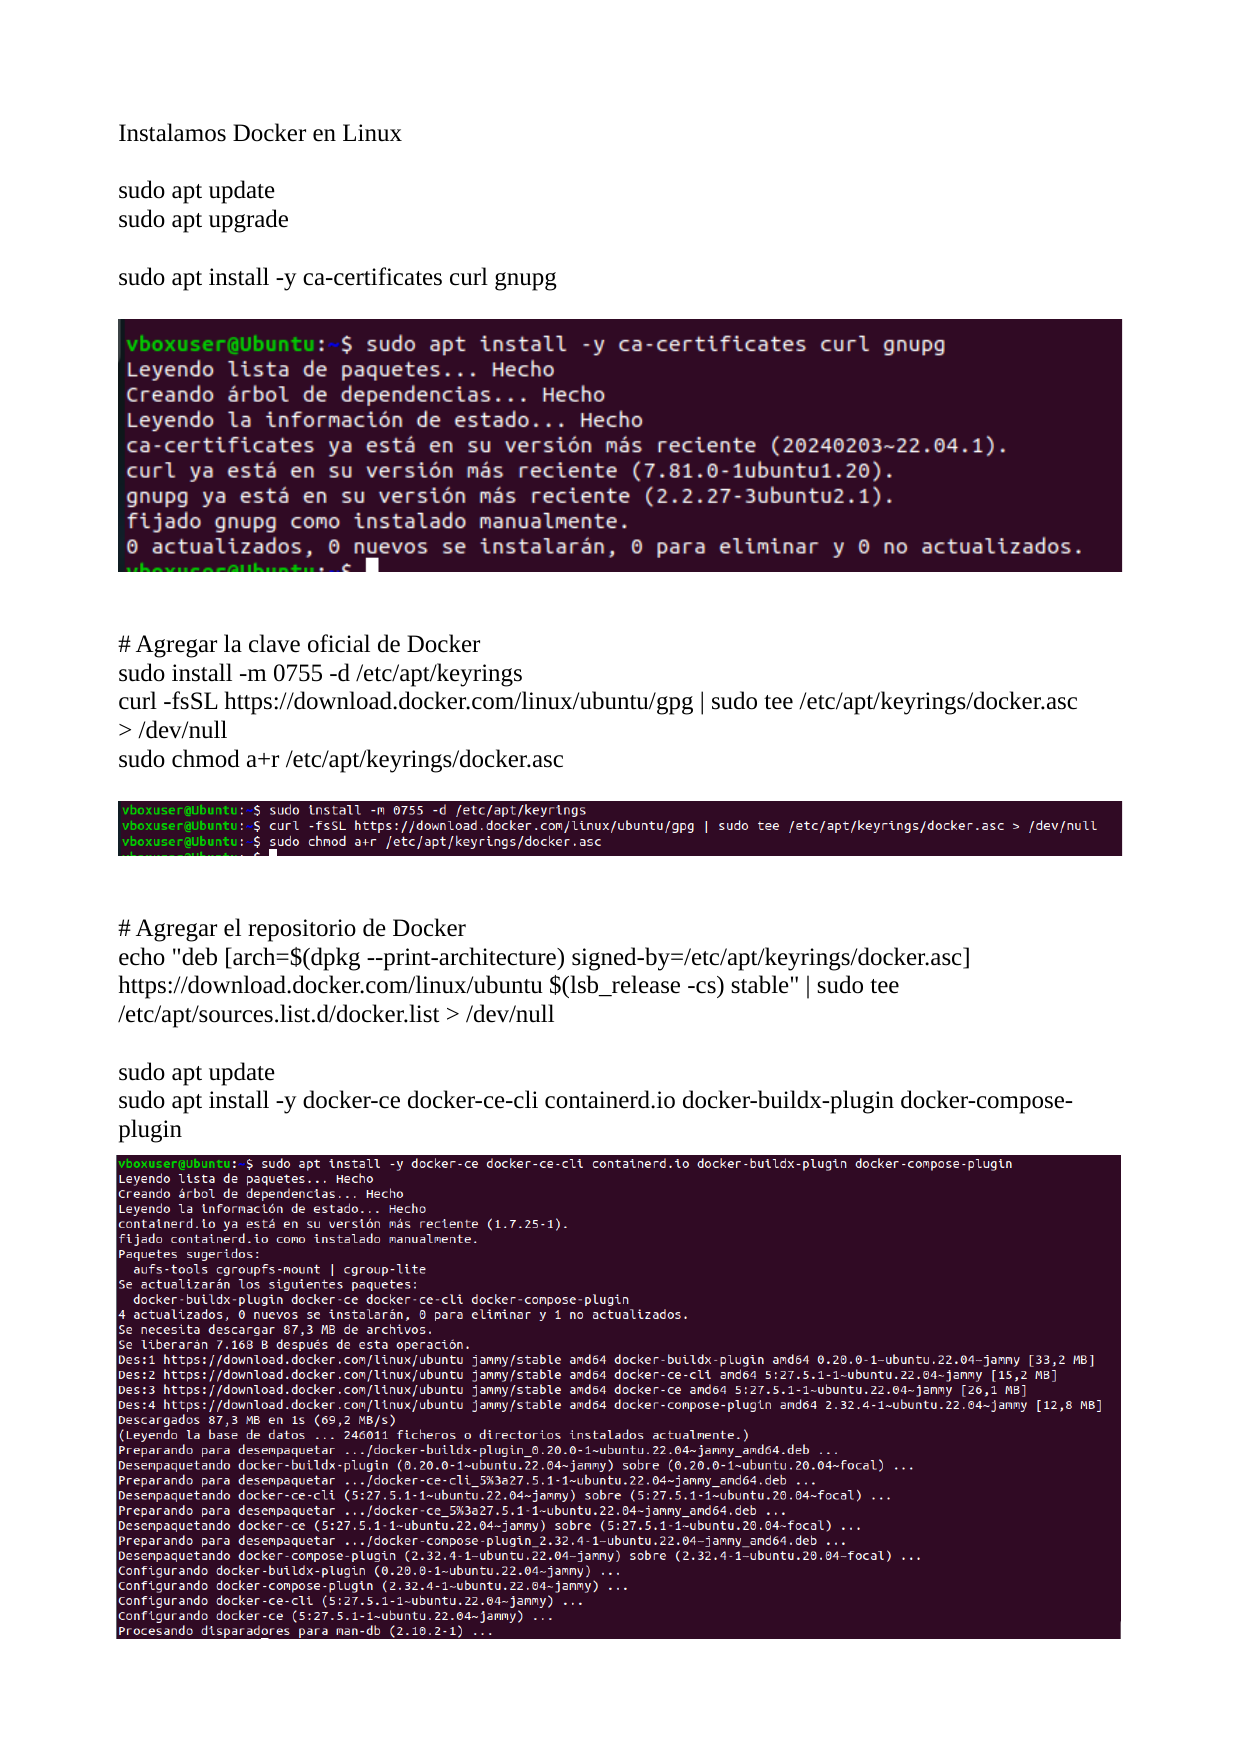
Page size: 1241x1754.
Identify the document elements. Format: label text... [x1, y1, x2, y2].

text sudo apt upgrade [118, 204, 1122, 233]
picture [118, 319, 1123, 572]
text sudo apt install -y docker-ce docker-ce-cli containerd.io docker-buildx-plugin docker-compose-plugin [118, 1085, 1122, 1143]
text sudo chmod a+r /etc/apt/keyrings/docker.asc [118, 744, 1122, 773]
text # Agregar el repositorio de Docker [118, 913, 1122, 942]
text sudo apt update [118, 176, 1122, 204]
text echo "deb [arch=$(dpkg --print-architecture) signed-by=/etc/apt/keyrings/docker.asc] https://download.docker.com/linux/ubuntu $(lsb_release -cs) stable" | sudo tee /etc/apt/sources.list.d/docker.list > /dev/null [118, 942, 1122, 1028]
text # Agregar la clave oficial de Docker [118, 629, 1122, 658]
text sudo apt update [118, 1057, 1122, 1085]
picture [116, 1155, 1121, 1639]
text sudo install -m 0755 -d /etc/apt/keyrings [118, 658, 1122, 686]
text sudo apt install -y ca-certificates curl gnupg [118, 262, 1122, 291]
text curl -fsSL https://download.docker.com/linux/ubuntu/gpg | sudo tee /etc/apt/keyrings/docker.asc > /dev/null [118, 686, 1122, 744]
picture [118, 801, 1123, 856]
text Instalamos Docker en Linux [118, 118, 1122, 147]
